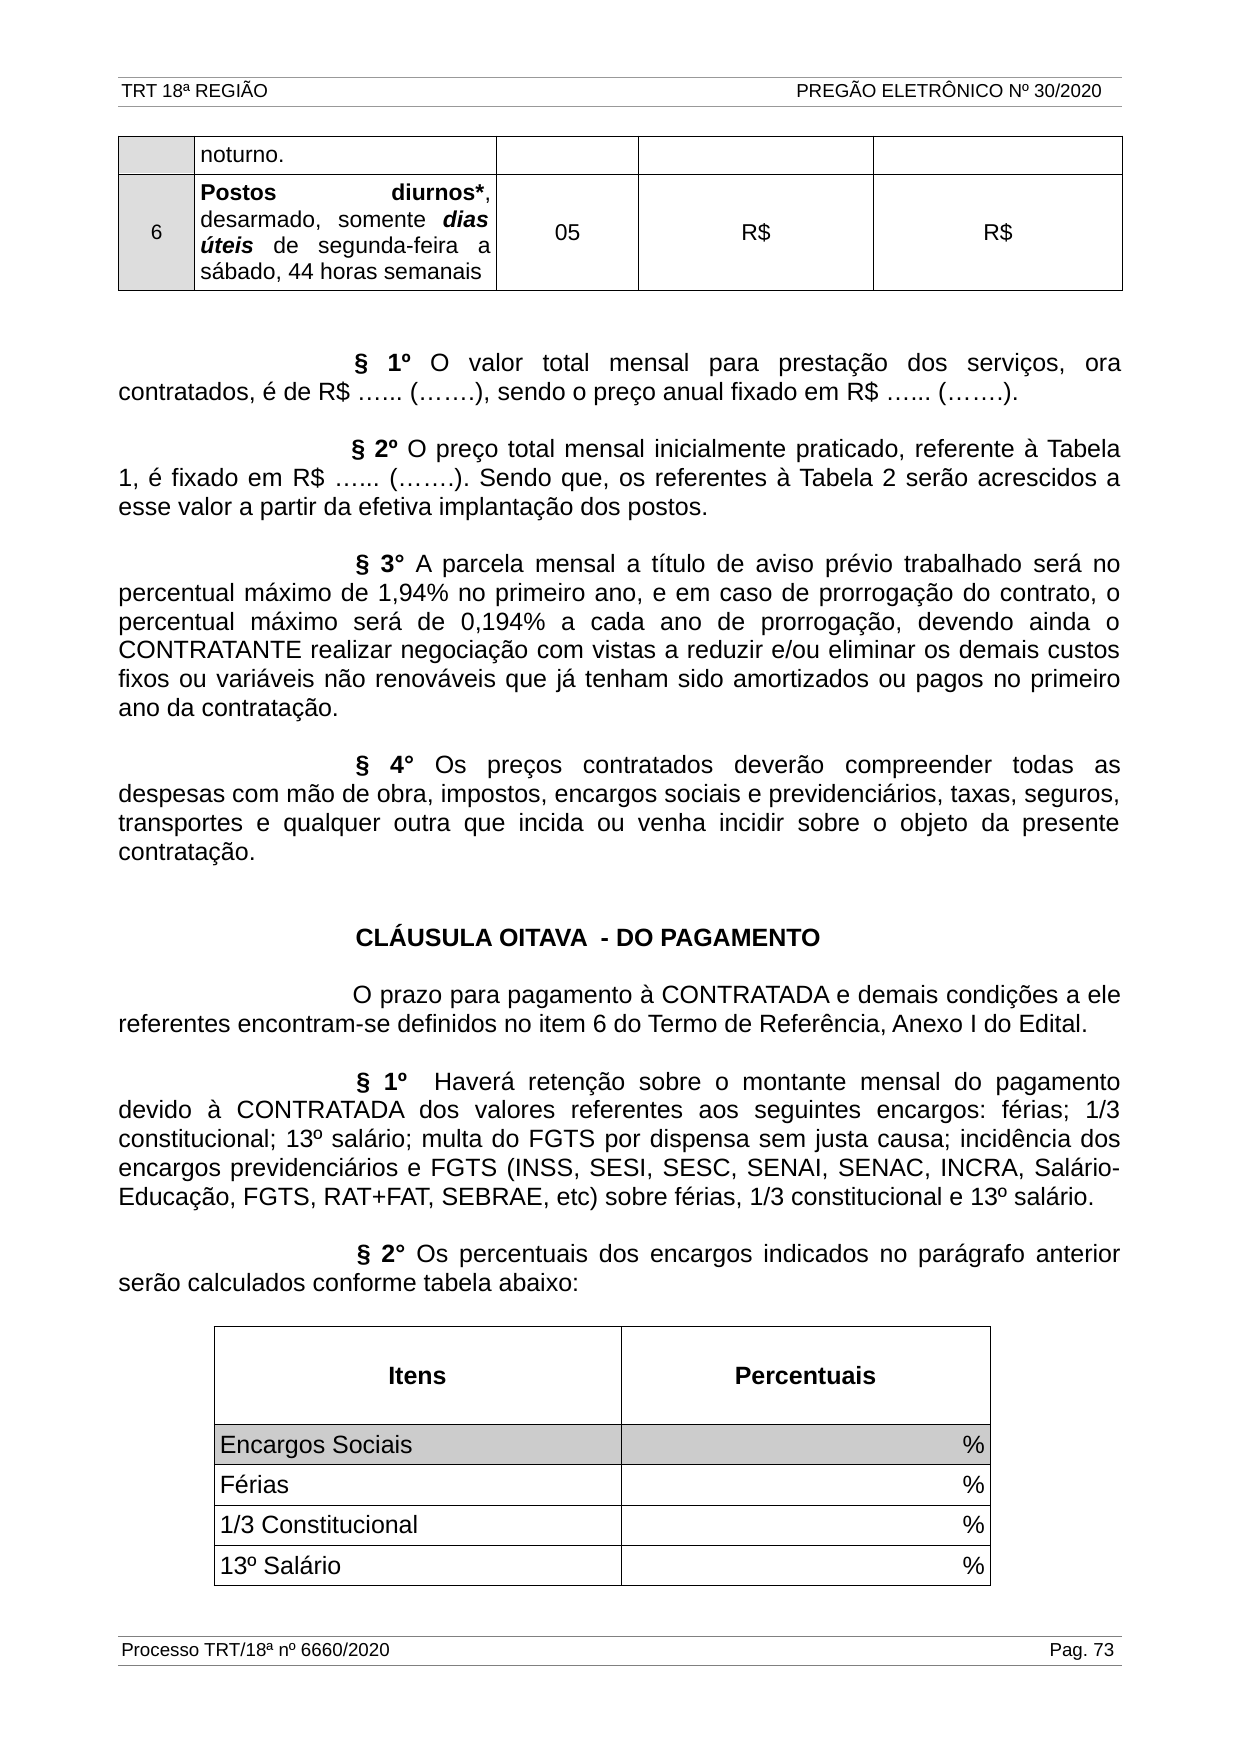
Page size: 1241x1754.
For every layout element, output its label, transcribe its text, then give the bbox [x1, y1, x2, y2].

table_cell [497, 137, 638, 173]
table_cell [119, 137, 194, 173]
table_cell 05 [497, 175, 638, 290]
table_cell Férias [215, 1465, 621, 1505]
text CLÁUSULA OITAVA - DO PAGAMENTO [118, 923, 1122, 952]
table_cell % [622, 1465, 990, 1505]
table_cell 1/3 Constitucional [215, 1506, 621, 1545]
table_cell R$ [639, 175, 873, 290]
table_cell Encargos Sociais [215, 1425, 621, 1464]
table_cell % [622, 1425, 990, 1464]
table_header Percentuais [622, 1327, 990, 1424]
table_cell noturno. [195, 137, 496, 173]
table_cell 13º Salário [215, 1546, 621, 1585]
table_cell Postos diurnos*, desarmado, somente dias úteis de segunda-feira a sábado, 44 horas semanais [195, 175, 496, 290]
table_cell [639, 137, 873, 173]
table_cell 6 [119, 175, 194, 290]
text § 3° A parcela mensal a título de aviso prévio trabalhado será no percentual máximo de 1,94% no primeiro ano, e em caso de prorrogação do contrato, o percentual máximo será de 0,194% a cada ano de prorrogação, devendo ainda o CONTRATANTE realizar negociação com vistas a reduzir e/ou eliminar os demais custos fixos ou variáveis não renováveis que já tenham sido amortizados ou pagos no primeiro ano da contratação. [118, 549, 1122, 722]
text § 1º Haverá retenção sobre o montante mensal do pagamento devido à CONTRATADA dos valores referentes aos seguintes encargos: férias; 1/3 constitucional; 13º salário; multa do FGTS por dispensa sem justa causa; incidência dos encargos previdenciários e FGTS (INSS, SESI, SESC, SENAI, SENAC, INCRA, Salário-Educação, FGTS, RAT+FAT, SEBRAE, etc) sobre férias, 1/3 constitucional e 13º salário. [118, 1067, 1122, 1211]
table_header Itens [215, 1327, 621, 1424]
text § 2° Os percentuais dos encargos indicados no parágrafo anterior serão calculados conforme tabela abaixo: [118, 1239, 1122, 1297]
table_cell % [622, 1546, 990, 1585]
table_cell % [622, 1506, 990, 1545]
table_cell R$ [874, 175, 1122, 290]
text § 4° Os preços contratados deverão compreender todas as despesas com mão de obra, impostos, encargos sociais e previdenciários, taxas, seguros, transportes e qualquer outra que incida ou venha incidir sobre o objeto da presente contratação. [118, 751, 1122, 866]
table_cell [874, 137, 1122, 173]
text § 1º O valor total mensal para prestação dos serviços, ora contratados, é de R$ …... (…….), sendo o preço anual fixado em R$ …... (…….). [118, 348, 1122, 406]
text § 2º O preço total mensal inicialmente praticado, referente à Tabela 1, é fixado em R$ …... (…….). Sendo que, os referentes à Tabela 2 serão acrescidos a esse valor a partir da efetiva implantação dos postos. [118, 434, 1122, 521]
text O prazo para pagamento à CONTRATADA e demais condições a ele referentes encontram-se definidos no item 6 do Termo de Referência, Anexo I do Edital. [118, 981, 1122, 1038]
